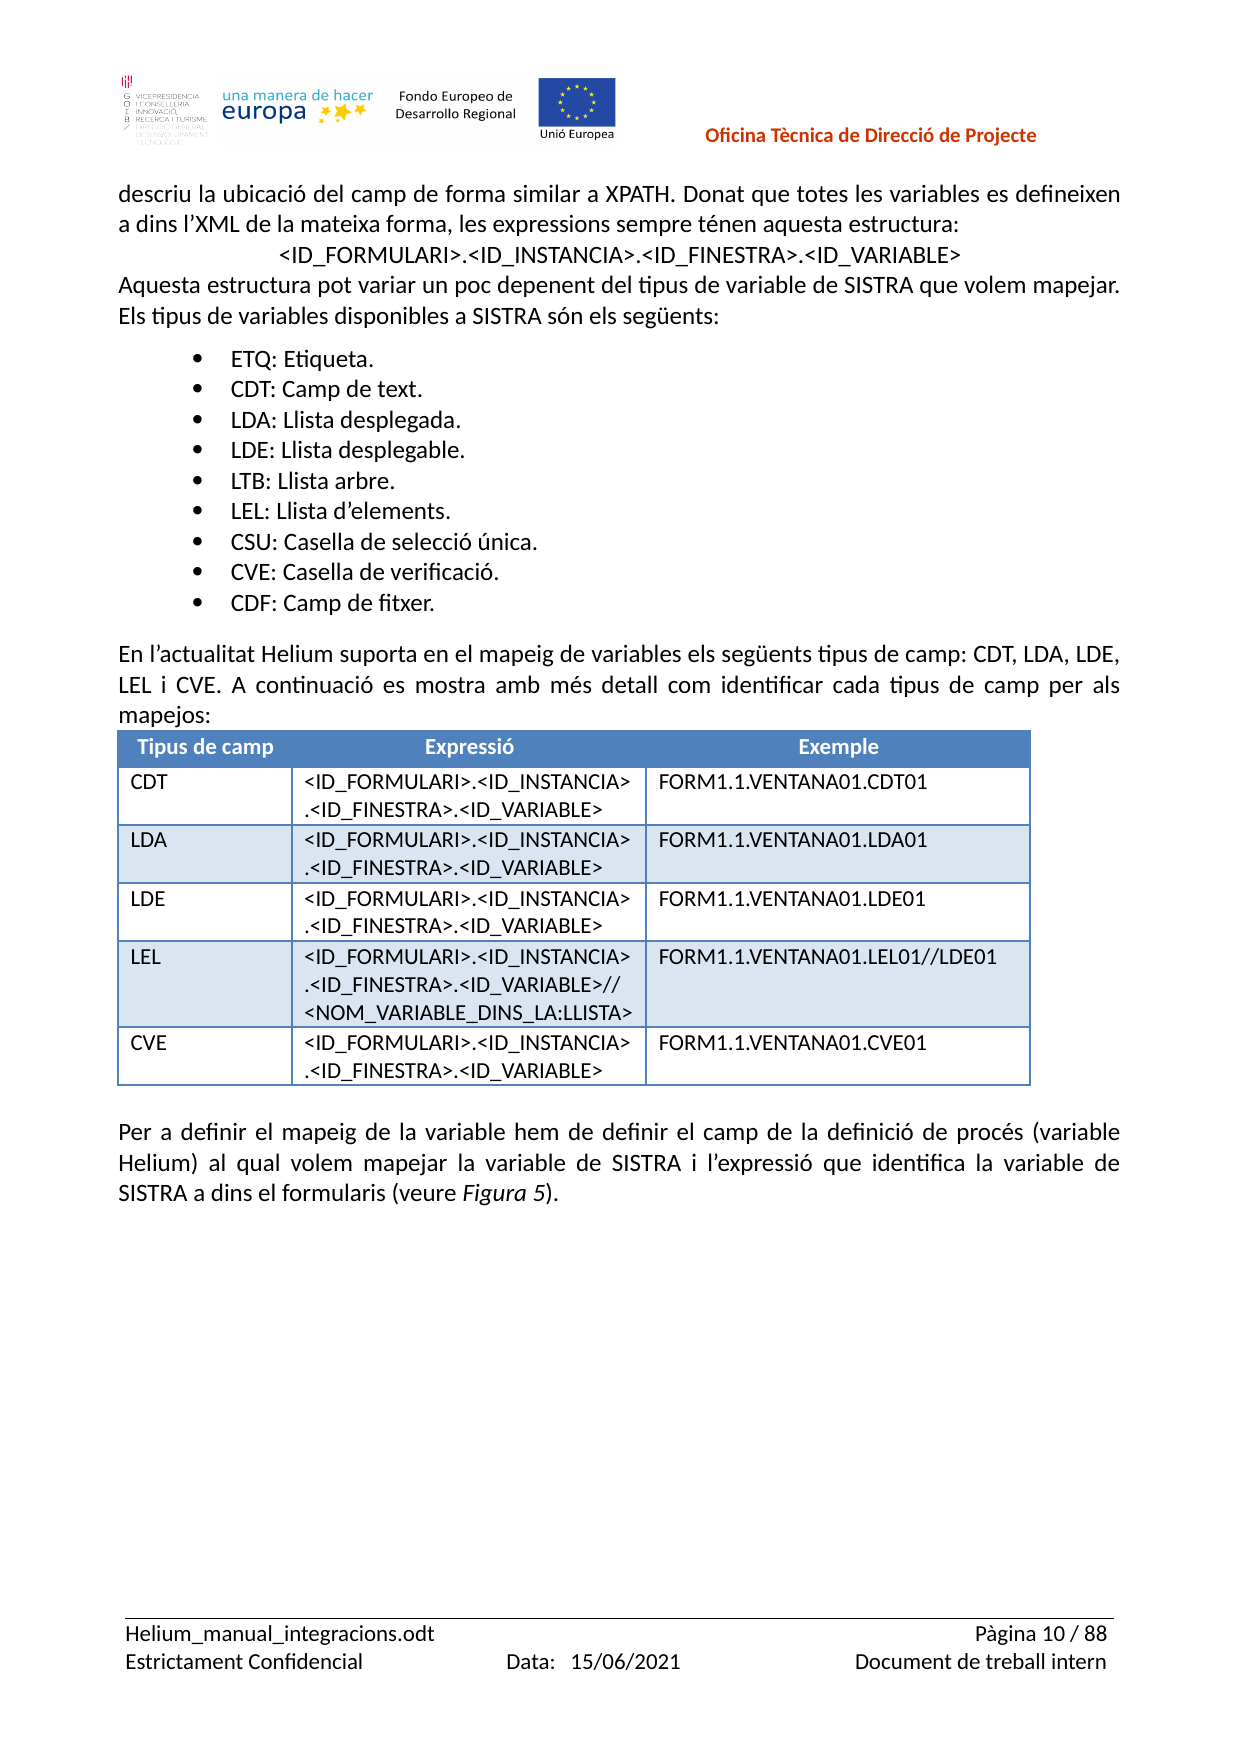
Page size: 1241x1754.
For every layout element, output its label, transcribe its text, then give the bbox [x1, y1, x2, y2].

text Aquesta estructura pot variar un poc depenent del tipus de variable de SISTRA que volem mapejar. Els tipus de variables disponibles a SISTRA són els següents: [118, 269, 1122, 330]
text En l’actualitat Helium suporta en el mapeig de variables els següents tipus de camp: CDT, LDA, LDE, LEL i CVE. A continuació es mostra amb més detall com identificar cada tipus de camp per als mapejos: [118, 638, 1122, 730]
table_cell FORM1.1.VENTANA01.LEL01//LDE01 [647, 942, 1029, 1026]
table_cell FORM1.1.VENTANA01.CDT01 [647, 768, 1029, 823]
table_cell FORM1.1.VENTANA01.CVE01 [647, 1028, 1029, 1084]
text <ID_FORMULARI>.<ID_INSTANCIA>.<ID_FINESTRA>.<ID_VARIABLE> [118, 239, 1122, 269]
list CSU: Casella de selecció única. [193, 526, 1122, 556]
table_cell LDE [119, 884, 291, 940]
picture [219, 73, 621, 147]
list LDA: Llista desplegada. [193, 404, 1122, 434]
text descriu la ubicació del camp de forma similar a XPATH. Donat que totes les variables es defineixen a dins l’XML de la mateixa forma, les expressions sempre ténen aquesta estructura: [118, 178, 1122, 239]
table_cell <ID_FORMULARI>.<ID_INSTANCIA>.<ID_FINESTRA>.<ID_VARIABLE> [293, 768, 645, 823]
table_cell LEL [119, 942, 291, 1026]
table_cell CVE [119, 1028, 291, 1084]
list LEL: Llista d’elements. [193, 495, 1122, 526]
list CVE: Casella de verificació. [193, 556, 1122, 587]
table_cell <ID_FORMULARI>.<ID_INSTANCIA>.<ID_FINESTRA>.<ID_VARIABLE> [293, 826, 645, 882]
table_cell CDT [119, 768, 291, 823]
table_header Exemple [647, 732, 1029, 765]
list ETQ: Etiqueta. [193, 343, 1122, 373]
table_header Tipus de camp [119, 732, 291, 765]
table_cell FORM1.1.VENTANA01.LDA01 [647, 826, 1029, 882]
table_cell LDA [119, 826, 291, 882]
table_cell FORM1.1.VENTANA01.LDE01 [647, 884, 1029, 940]
list LDE: Llista desplegable. [193, 434, 1122, 465]
list LTB: Llista arbre. [193, 465, 1122, 495]
picture [118, 73, 213, 147]
table_cell <ID_FORMULARI>.<ID_INSTANCIA>.<ID_FINESTRA>.<ID_VARIABLE> [293, 1028, 645, 1084]
text Per a definir el mapeig de la variable hem de definir el camp de la definició de procés (variable Helium) al qual volem mapejar la variable de SISTRA i l’expressió que identifica la variable de SISTRA a dins el formularis (veure Figura 5). [118, 1117, 1122, 1208]
table_cell <ID_FORMULARI>.<ID_INSTANCIA>.<ID_FINESTRA>.<ID_VARIABLE>//<NOM_VARIABLE_DINS_LA:LLISTA> [293, 942, 645, 1026]
table_header Expressió [293, 732, 645, 765]
list CDF: Camp de fitxer. [193, 587, 1122, 617]
list CDT: Camp de text. [193, 373, 1122, 404]
table_cell <ID_FORMULARI>.<ID_INSTANCIA>.<ID_FINESTRA>.<ID_VARIABLE> [293, 884, 645, 940]
